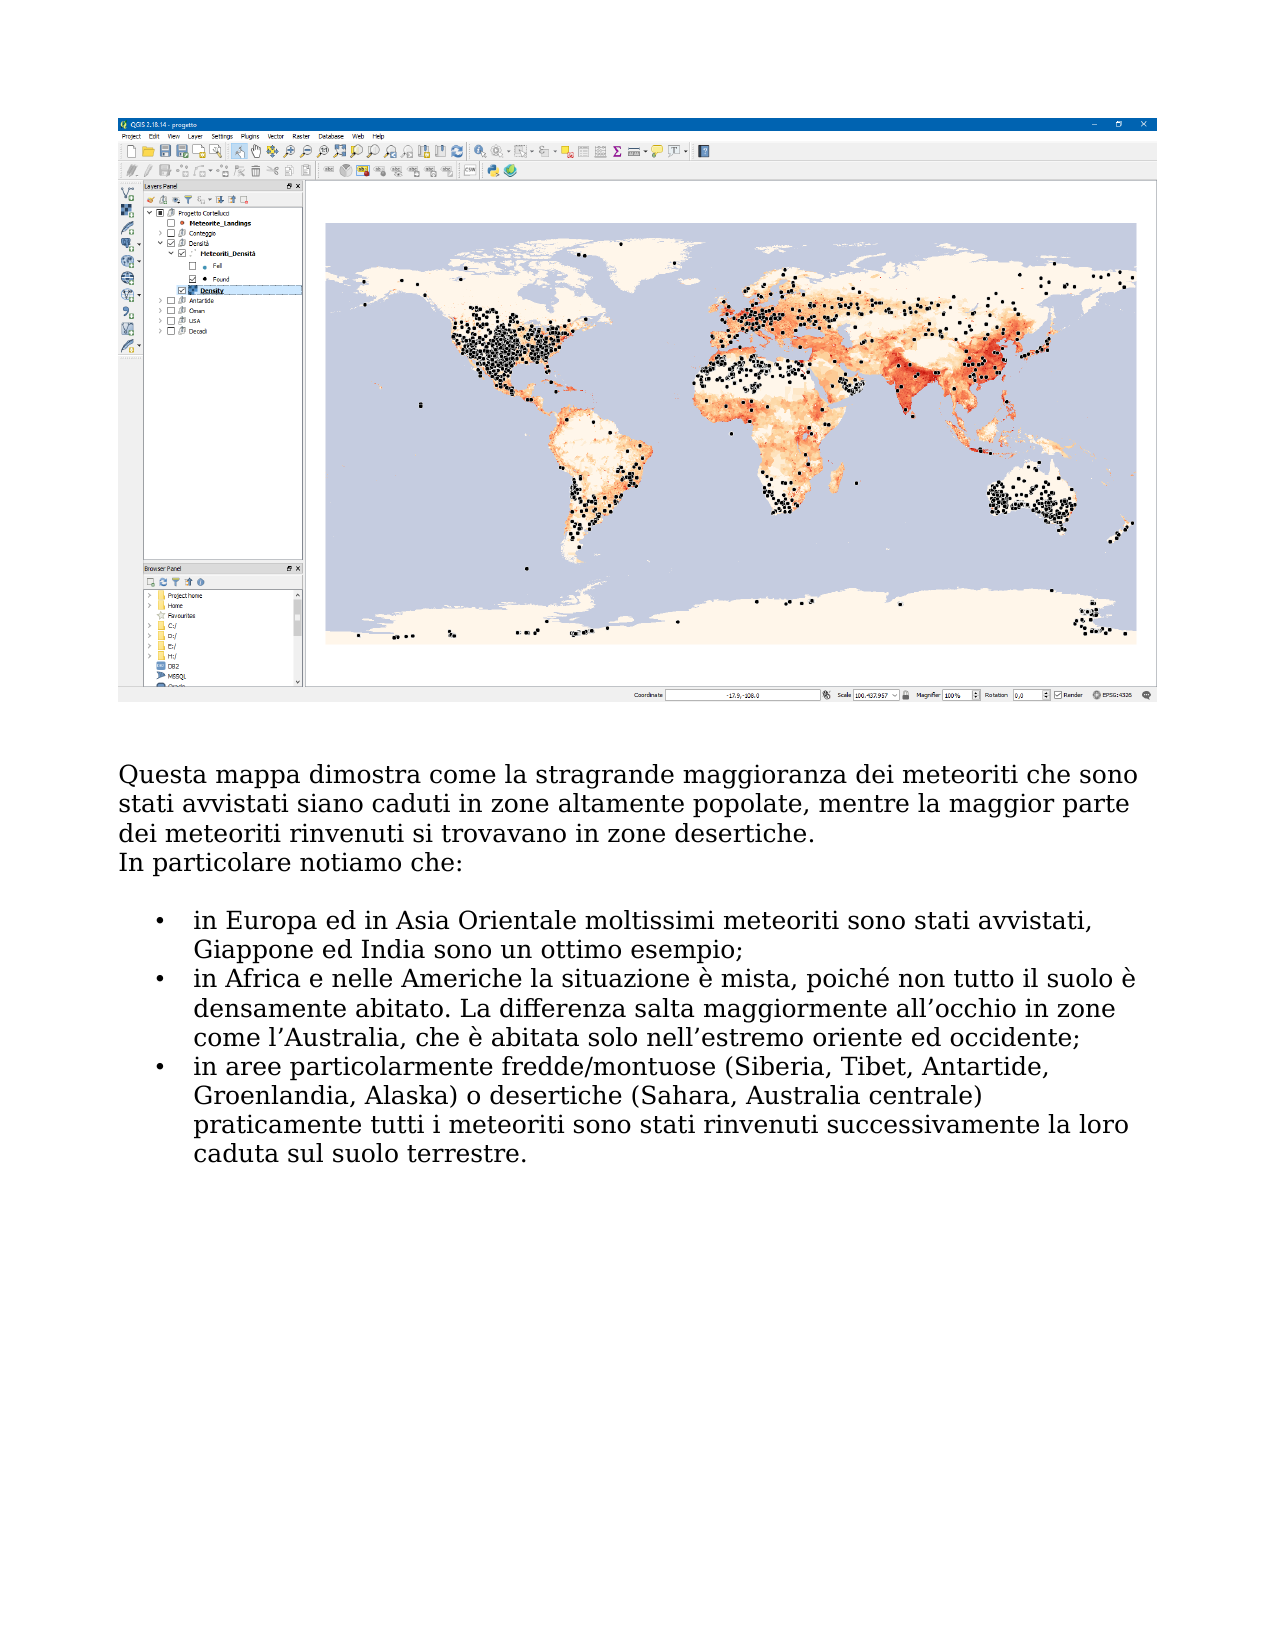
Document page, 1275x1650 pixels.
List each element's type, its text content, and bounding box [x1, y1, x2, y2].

text Questa mappa dimostra come la stragrande maggioranza dei meteoriti che sono stati avvistati siano caduti in zone altamente popolate, mentre la maggior parte dei meteoriti rinvenuti si trovavano in zone desertiche. [118, 760, 1157, 848]
picture [118, 118, 1157, 702]
list in Europa ed in Asia Orientale moltissimi meteoriti sono stati avvistati, Giappone ed India sono un ottimo esempio; [156, 906, 1157, 964]
text In particolare notiamo che: [118, 848, 1157, 877]
list in aree particolarmente fredde/montuose (Siberia, Tibet, Antartide, Groenlandia, Alaska) o desertiche (Sahara, Australia centrale) praticamente tutti i meteoriti sono stati rinvenuti successivamente la loro caduta sul suolo terrestre. [156, 1052, 1157, 1169]
list in Africa e nelle Americhe la situazione è mista, poiché non tutto il suolo è densamente abitato. La differenza salta maggiormente all’occhio in zone come l’Australia, che è abitata solo nell’estremo oriente ed occidente; [156, 964, 1157, 1052]
